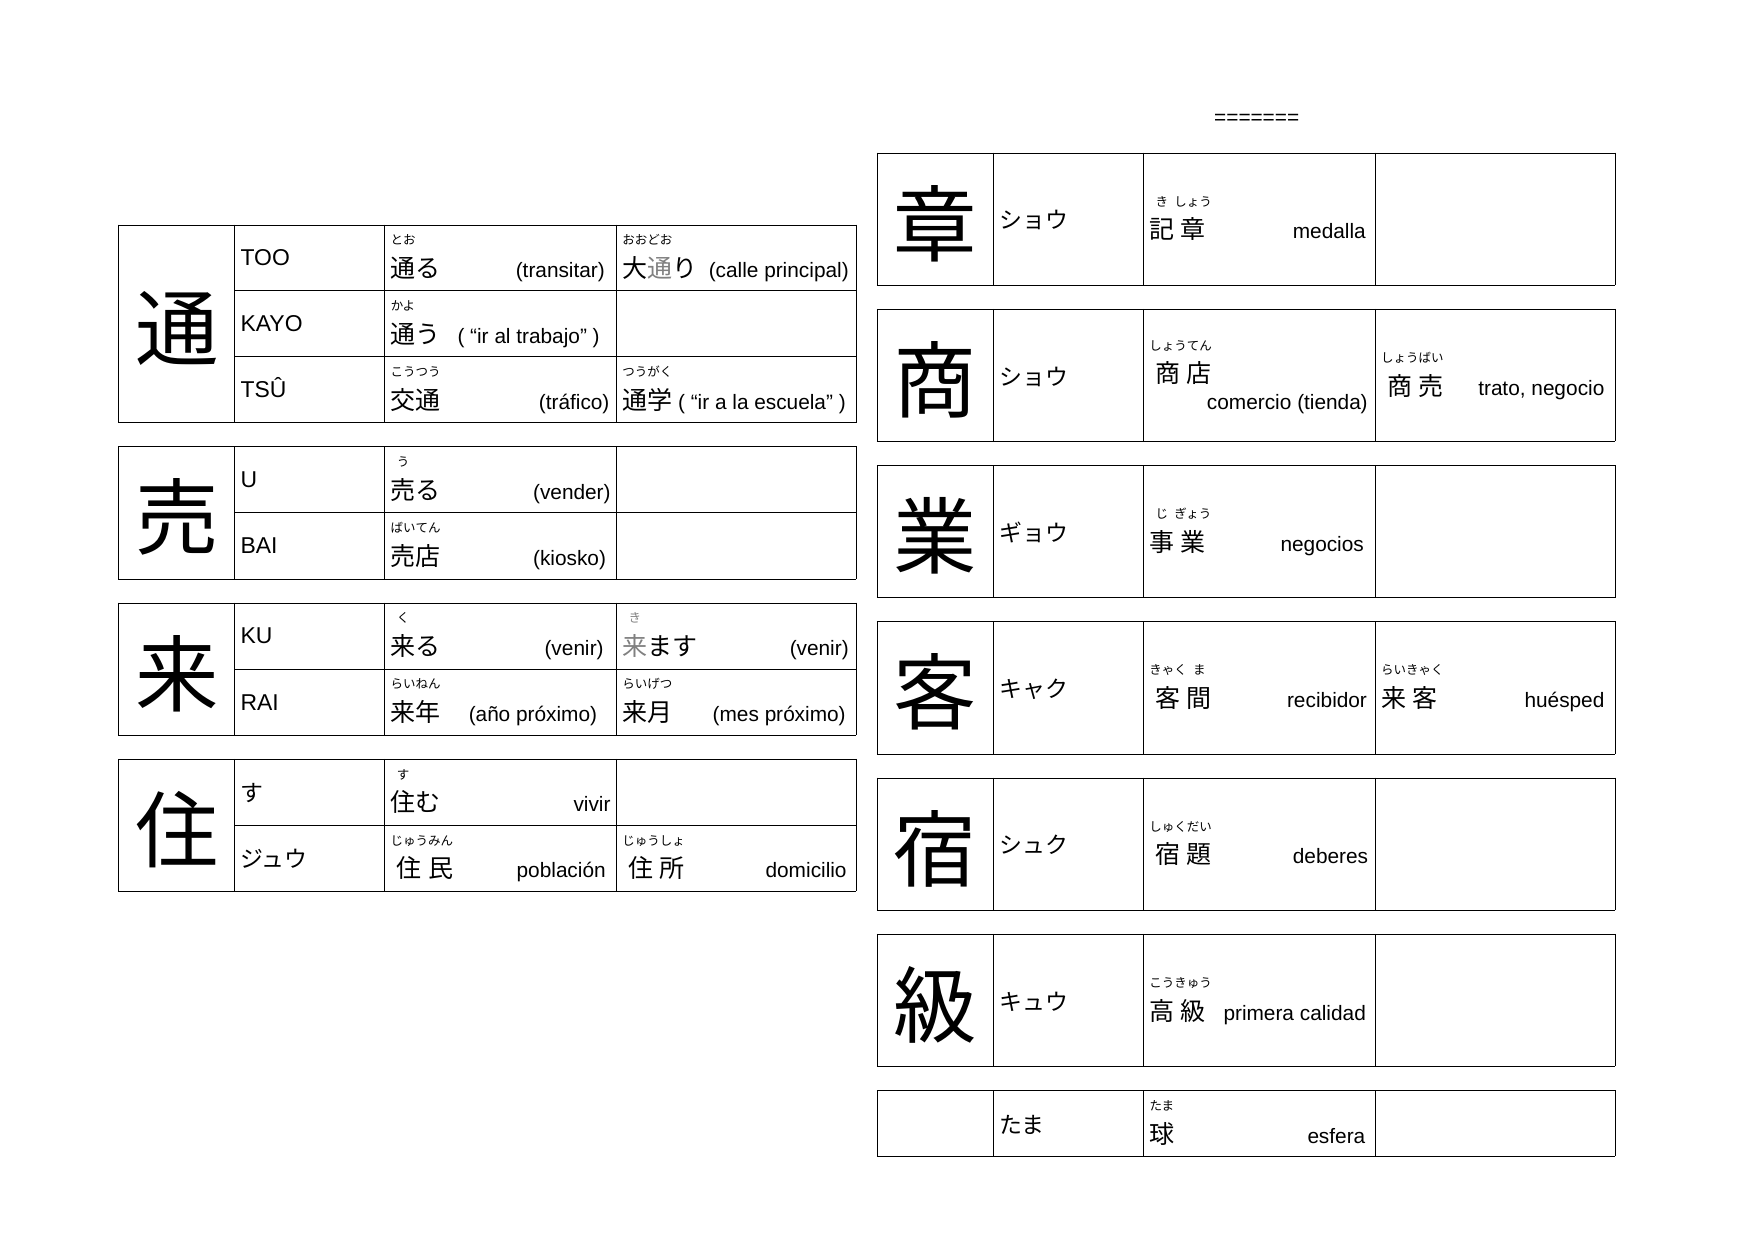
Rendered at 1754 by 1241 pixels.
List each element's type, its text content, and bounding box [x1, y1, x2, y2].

table_header 来くる (venir) [385, 604, 616, 668]
table_header 住すむ vivir [385, 760, 616, 825]
table_header 球たま esfera [1144, 1091, 1375, 1156]
table_header 来きます (venir) [617, 604, 856, 668]
table_header 記き章しょう medalla [1144, 154, 1375, 285]
table_cell 通かよう ( “ir al trabajo” ) [385, 291, 616, 356]
table_cell RAI [235, 670, 384, 735]
table_header [617, 760, 856, 825]
table_cell [617, 513, 856, 578]
table_cell 交こう通つう (tráfico) [385, 357, 616, 422]
table_header U [235, 447, 384, 512]
table_cell 住じゅう所しょ domicilio [617, 826, 856, 891]
table_header 商しょう売ばい trato, negocio [1376, 310, 1615, 441]
table_header 住 [119, 760, 234, 891]
table_header 通 [119, 226, 234, 422]
table_header [878, 1091, 993, 1156]
table_header ギョウ [994, 466, 1143, 597]
table_cell KAYO [235, 291, 384, 356]
table_header 商 [878, 310, 993, 441]
table_header 売 [119, 447, 234, 578]
table_cell 来らい年ねん (año próximo) [385, 670, 616, 735]
table_header 通とおる (transitar) [385, 226, 616, 290]
table_header ショウ [994, 154, 1143, 285]
table_header 級 [878, 935, 993, 1066]
table_header 章 [878, 154, 993, 285]
table_header [1376, 466, 1615, 597]
table_header 事じ業ぎょう negocios [1144, 466, 1375, 597]
table_cell TSÛ [235, 357, 384, 422]
table_header ショウ [994, 310, 1143, 441]
table_header たま [994, 1091, 1143, 1156]
table_header [617, 447, 856, 512]
table_cell 売ばい店てん (kiosko) [385, 513, 616, 578]
table_header 高こう級きゅう primera calidad [1144, 935, 1375, 1066]
table_cell 通つう学がく ( “ir a la escuela” ) [617, 357, 856, 422]
table_header 商しょう店てん comercio (tienda) [1144, 310, 1375, 441]
table_header 売うる (vender) [385, 447, 616, 512]
table_header 客 [878, 622, 993, 753]
table_cell 来らい月げつ (mes próximo) [617, 670, 856, 735]
table_cell BAI [235, 513, 384, 578]
table_header 来らい客きゃく huésped [1376, 622, 1615, 753]
table_header [1376, 1091, 1615, 1156]
table_header キュウ [994, 935, 1143, 1066]
table_cell [617, 291, 856, 356]
text ======= [877, 105, 1636, 129]
table_header [1376, 154, 1615, 285]
table_header シュク [994, 779, 1143, 910]
table_header [1376, 935, 1615, 1066]
table_header KU [235, 604, 384, 668]
table_header キャク [994, 622, 1143, 753]
table_header [1376, 779, 1615, 910]
table_header 宿 [878, 779, 993, 910]
table_header 来 [119, 604, 234, 735]
table_header 大おお通どおり (calle principal) [617, 226, 856, 290]
table_cell ジュウ [235, 826, 384, 891]
table_cell 住じゅう民みん población [385, 826, 616, 891]
table_header 宿しゅく題だい deberes [1144, 779, 1375, 910]
table_header 客きゃく間ま recibidor [1144, 622, 1375, 753]
table_header TOO [235, 226, 384, 290]
table_header す [235, 760, 384, 825]
table_header 業 [878, 466, 993, 597]
